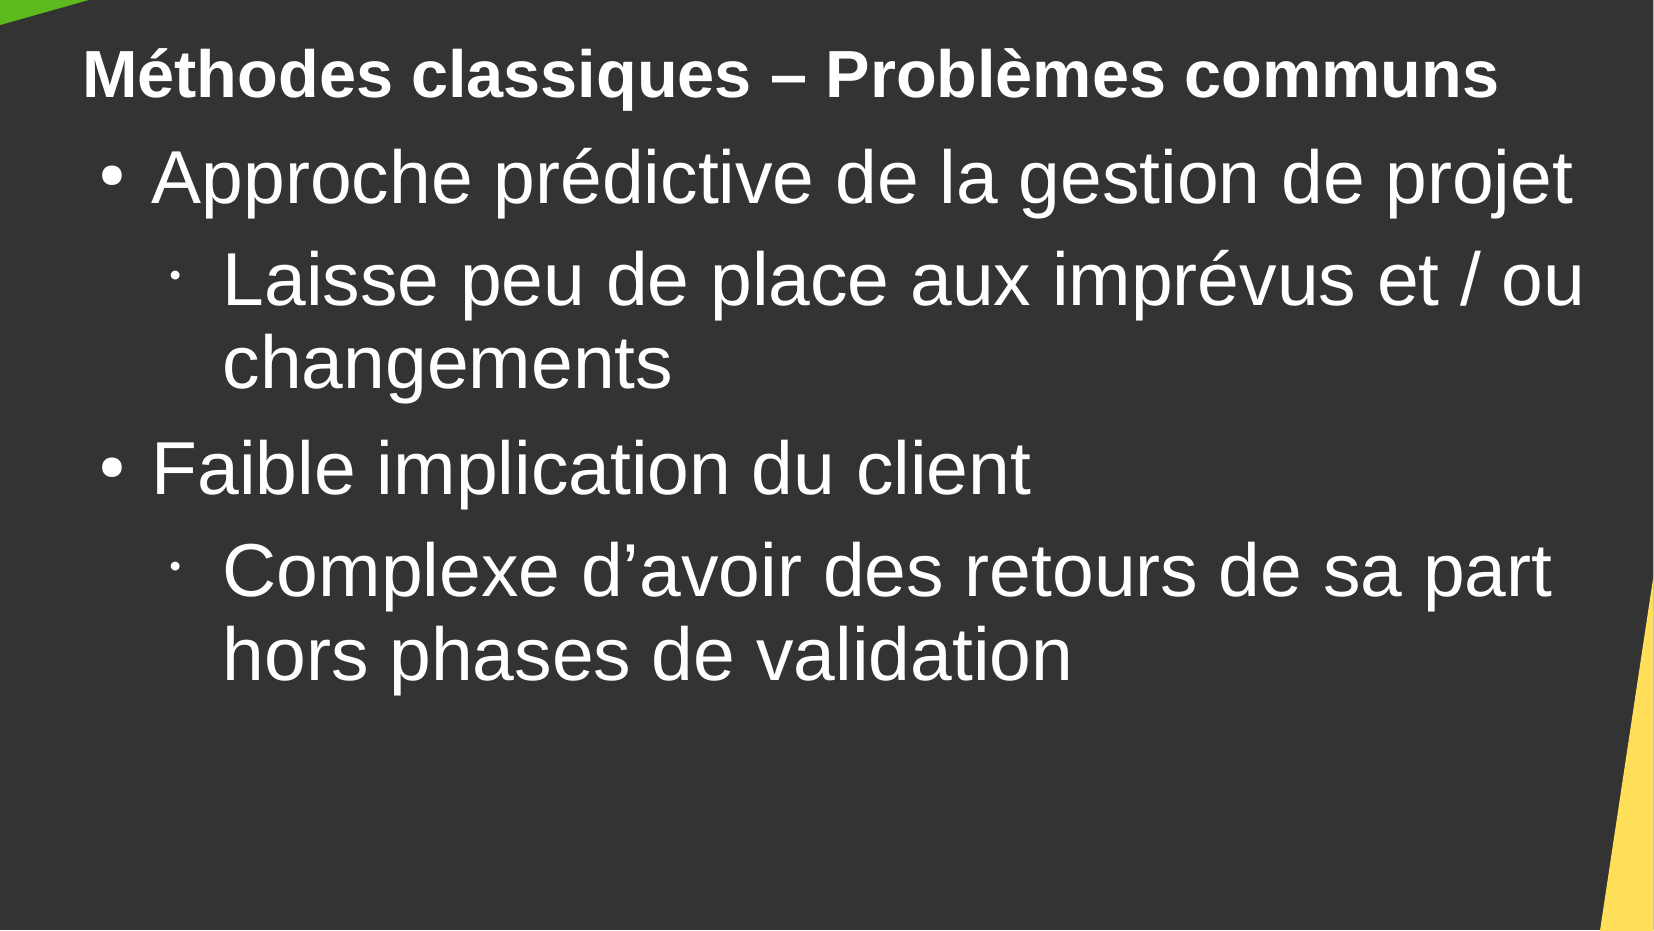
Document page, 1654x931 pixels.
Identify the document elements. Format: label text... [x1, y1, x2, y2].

text_box [1599, 572, 1654, 931]
list Approche prédictive de la gestion de projet Laisse peu de place aux imprévus et / ou changements Faible implication du client Complexe d’avoir des retours de sa part hors phases de validation [80, 135, 1620, 839]
text_box [0, 0, 89, 26]
title Méthodes classiques – Problèmes communs [82, 37, 1571, 122]
